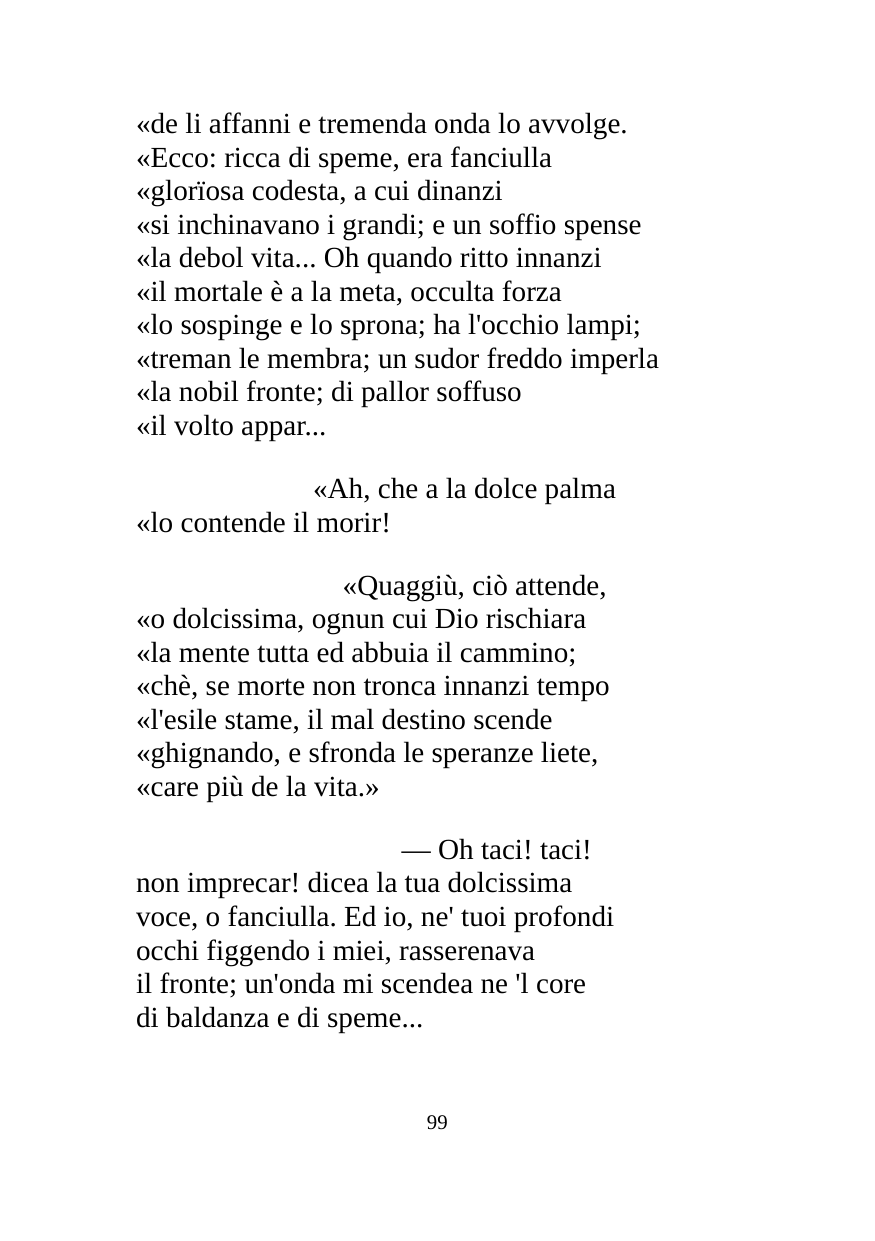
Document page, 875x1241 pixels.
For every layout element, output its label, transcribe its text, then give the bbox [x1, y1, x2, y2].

text «Quaggiù, ciò attende, «o dolcissima, ognun cui Dio rischiara «la mente tutta ed abbuia il cammino; «chè, se morte non tronca innanzi tempo «l'esile stame, il mal destino scende «ghignando, e sfronda le speranze liete, «care più de la vita.» [136, 568, 768, 802]
text — Oh taci! taci! non imprecar! dicea la tua dolcissima voce, o fanciulla. Ed io, ne' tuoi profondi occhi figgendo i miei, rasserenava il fronte; un'onda mi scendea ne 'l core di baldanza e di speme... [136, 832, 768, 1033]
text «Ah, che a la dolce palma «lo contende il morir! [136, 471, 768, 538]
text «de li affanni e tremenda onda lo avvolge. «Ecco: ricca di speme, era fanciulla «glorïosa codesta, a cui dinanzi «si inchinavano i grandi; e un soffio spense «la debol vita... Oh quando ritto innanzi «il mortale è a la meta, occulta forza «lo sospinge e lo sprona; ha l'occhio lampi; «treman le membra; un sudor freddo imperla «la nobil fronte; di pallor soffuso «il volto appar... [136, 106, 768, 442]
